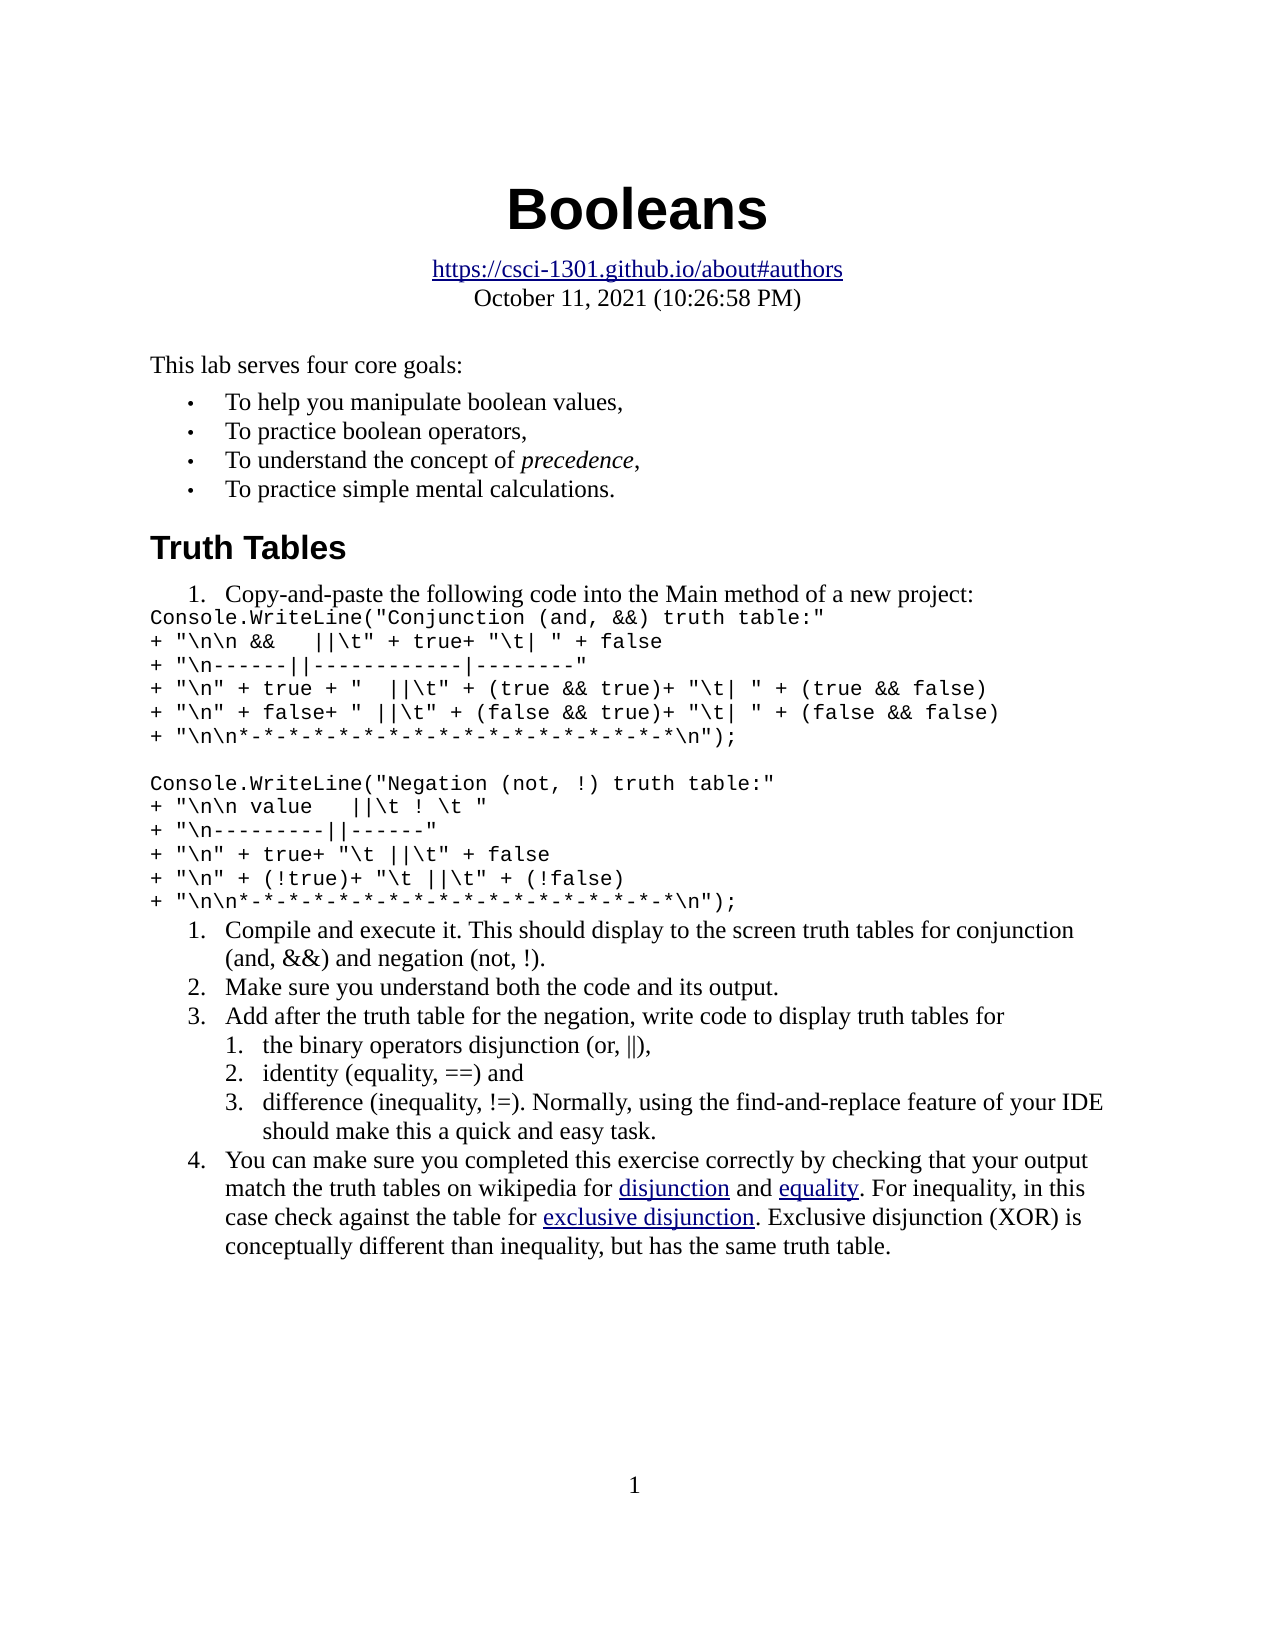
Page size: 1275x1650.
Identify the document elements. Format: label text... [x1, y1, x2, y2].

text Console.WriteLine("Conjunction (and, &&) truth table:" [150, 607, 1125, 631]
list Copy-and-paste the following code into the Main method of a new project: [187, 579, 1125, 607]
text October 11, 2021 (10:26:58 PM) [150, 283, 1125, 312]
list To understand the concept of precedence, [187, 445, 1125, 474]
text Console.WriteLine("Negation (not, !) truth table:" [150, 773, 1125, 797]
text + "\n" + true+ "\t ||\t" + false [150, 844, 1125, 867]
text + "\n\n*-*-*-*-*-*-*-*-*-*-*-*-*-*-*-*-*-*\n"); [150, 891, 1125, 915]
list You can make sure you completed this exercise correctly by checking that your output match the truth tables on wikipedia for disjunction and equality. For inequality, in this case check against the table for exclusive disjunction. Exclusive disjunction (XOR) is conceptually different than inequality, but has the same truth table. [187, 1145, 1125, 1260]
list difference (inequality, !=). Normally, using the find-and-replace feature of your IDE should make this a quick and easy task. [225, 1087, 1125, 1145]
text + "\n" + true + " ||\t" + (true && true)+ "\t| " + (true && false) [150, 678, 1125, 702]
text + "\n---------||------" [150, 820, 1125, 844]
list Make sure you understand both the code and its output. [187, 972, 1125, 1001]
text + "\n\n value ||\t ! \t " [150, 797, 1125, 820]
title Booleans [150, 175, 1125, 242]
list To practice simple mental calculations. [187, 474, 1125, 502]
list the binary operators disjunction (or, ||), [225, 1030, 1125, 1058]
text + "\n\n*-*-*-*-*-*-*-*-*-*-*-*-*-*-*-*-*-*\n"); [150, 726, 1125, 749]
subtitle Truth Tables [150, 527, 1125, 566]
list Add after the truth table for the negation, write code to display truth tables for [187, 1001, 1125, 1030]
list identity (equality, ==) and [225, 1058, 1125, 1087]
text https://csci-1301.github.io/about#authors [150, 254, 1125, 283]
text + "\n" + (!true)+ "\t ||\t" + (!false) [150, 867, 1125, 891]
text + "\n\n && ||\t" + true+ "\t| " + false [150, 631, 1125, 655]
text This lab serves four core goals: [150, 350, 1125, 378]
text + "\n------||------------|--------" [150, 655, 1125, 678]
text + "\n" + false+ " ||\t" + (false && true)+ "\t| " + (false && false) [150, 702, 1125, 726]
list Compile and execute it. This should display to the screen truth tables for conjunction (and, &&) and negation (not, !). [187, 915, 1125, 972]
list To practice boolean operators, [187, 416, 1125, 445]
list To help you manipulate boolean values, [187, 387, 1125, 416]
